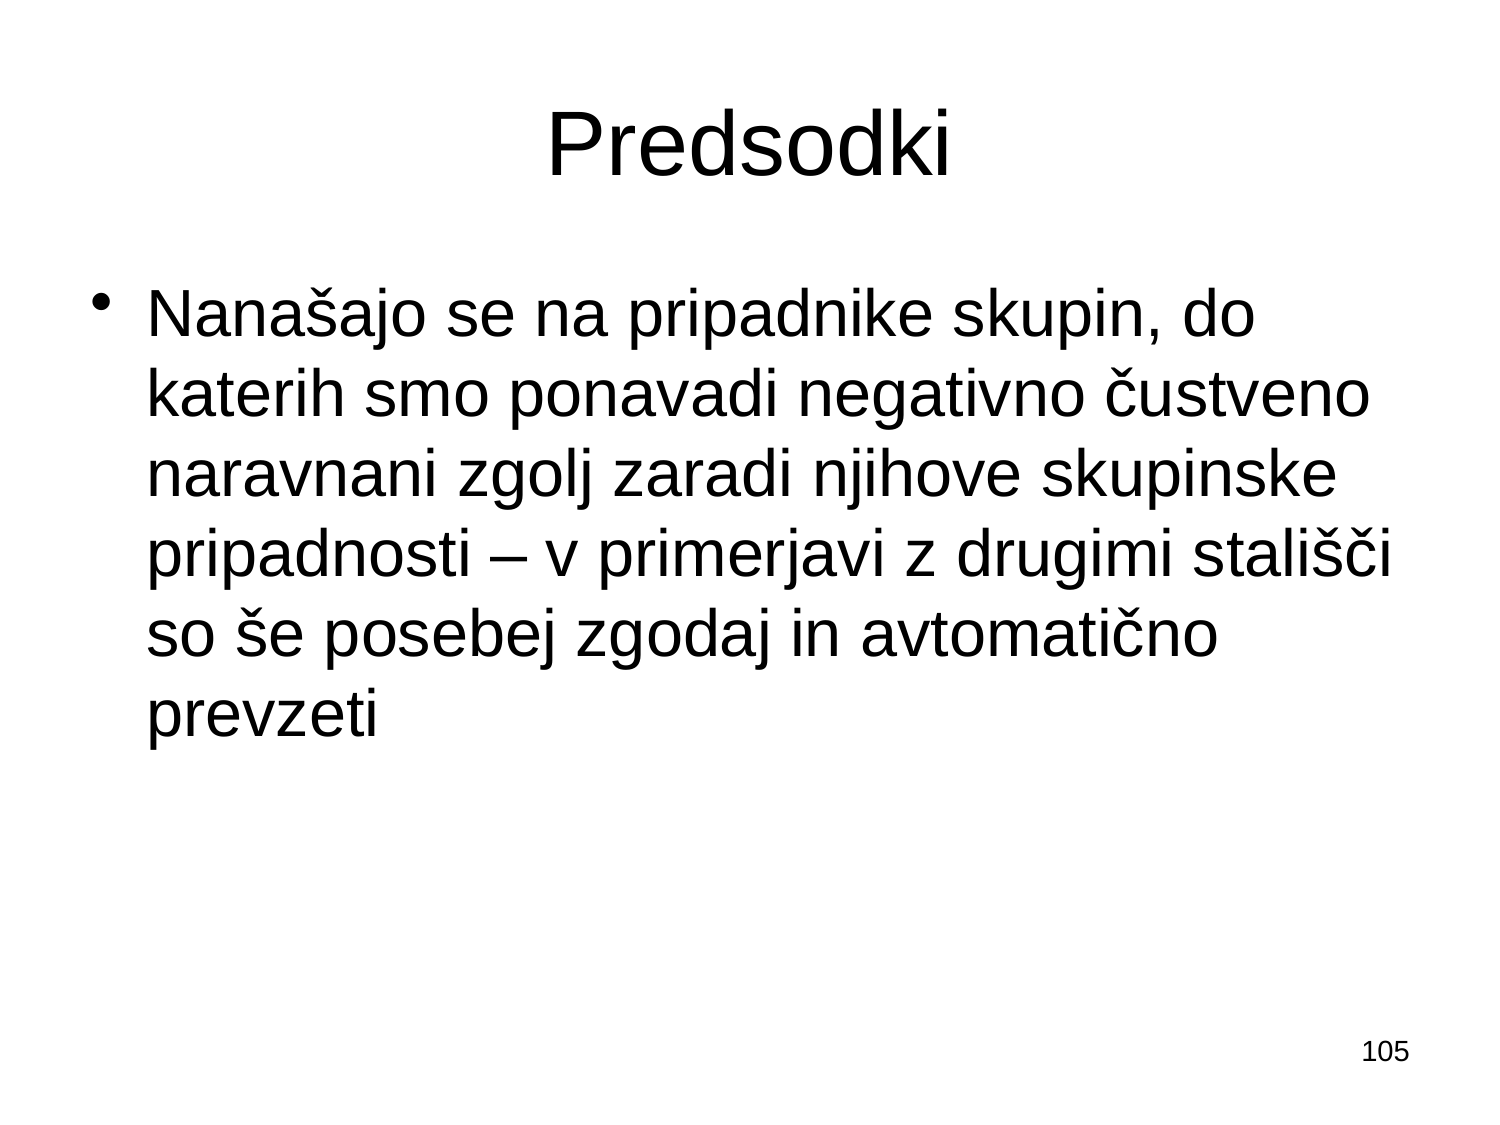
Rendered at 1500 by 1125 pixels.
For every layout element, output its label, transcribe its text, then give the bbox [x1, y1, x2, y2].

title Predsodki [75, 45, 1425, 233]
list Nanašajo se na pripadnike skupin, do katerih smo ponavadi negativno čustveno naravnani zgolj zaradi njihove skupinske pripadnosti – v primerjavi z drugimi stališči so še posebej zgodaj in avtomatično prevzeti [75, 262, 1425, 1005]
slide_number [1074, 1024, 1425, 1103]
